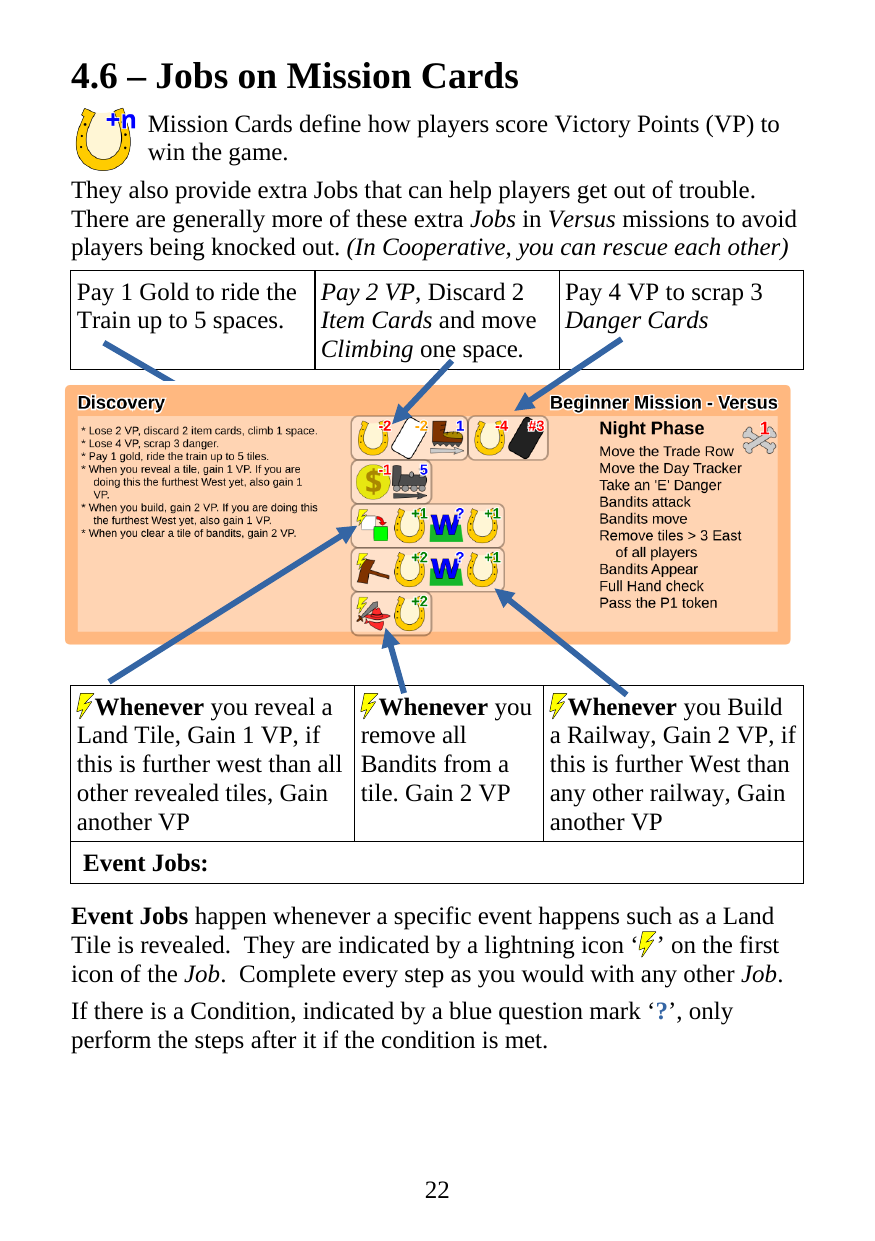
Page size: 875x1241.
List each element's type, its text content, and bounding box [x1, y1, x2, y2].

table_header Whenever you remove all Bandits from a tile. Gain 2 VP [355, 686, 543, 841]
picture [70, 106, 136, 172]
picture [61, 381, 794, 648]
text They also provide extra Jobs that can help players get out of trouble. There are generally more of these extra Jobs in Versus missions to avoid players being knocked out. (In Cooperative, you can rescue each other) [71, 175, 803, 261]
table_header Whenever you reveal a Land Tile, Gain 1 VP, if this is further west than all other revealed tiles, Gain another VP [71, 686, 354, 841]
subtitle 4.6 – Jobs on Mission Cards [71, 53, 803, 96]
text Event Jobs happen whenever a specific event happens such as a Land Tile is revealed. They are indicated by a lightning icon ‘’ on the first icon of the Job. Complete every step as you would with any other Job. [71, 901, 803, 987]
table_header Pay 1 Gold to ride the Train up to 5 spaces. [71, 271, 314, 368]
table_header Pay 4 VP to scrap 3 Danger Cards [560, 271, 803, 368]
text Mission Cards define how players score Victory Points (VP) to win the game. [136, 109, 803, 166]
text If there is a Condition, indicated by a blue question mark ‘?’, only perform the steps after it if the condition is met. [71, 996, 803, 1054]
table_cell Event Jobs: [71, 842, 803, 882]
table_header Whenever you Build a Railway, Gain 2 VP, if this is further West than any other railway, Gain another VP [544, 686, 803, 841]
table_header Pay 2 VP, Discard 2 Item Cards and move Climbing one space. [316, 271, 559, 368]
